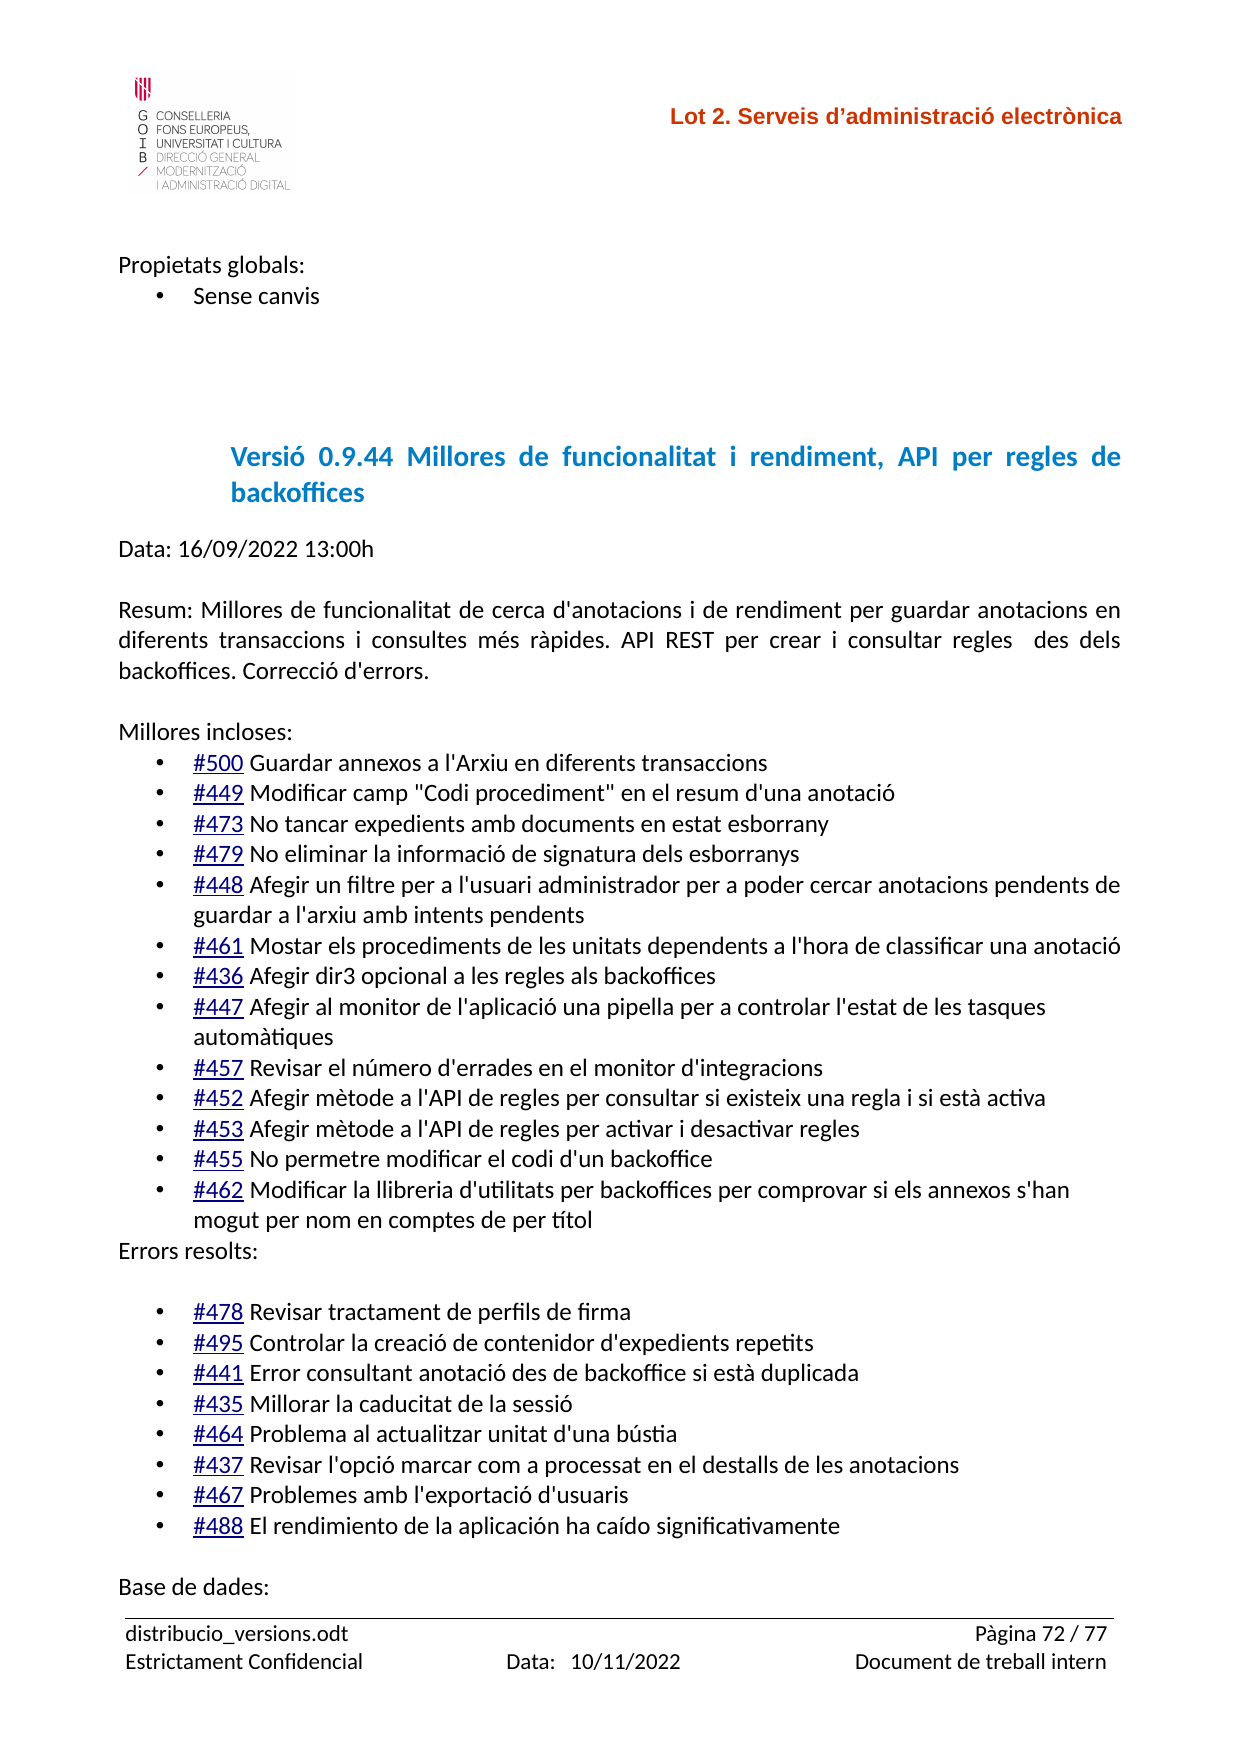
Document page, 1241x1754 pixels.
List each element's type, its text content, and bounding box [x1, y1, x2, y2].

list #467 Problemes amb l'exportació d'usuaris [156, 1479, 1122, 1510]
list #453 Afegir mètode a l'API de regles per activar i desactivar regles [156, 1113, 1122, 1143]
text Data: 16/09/2022 13:00h [118, 533, 1122, 564]
list #461 Mostar els procediments de les unitats dependents a l'hora de classificar una anotació [156, 930, 1122, 960]
list #441 Error consultant anotació des de backoffice si està duplicada [156, 1357, 1122, 1388]
list #488 El rendimiento de la aplicación ha caído significativamente [156, 1510, 1122, 1540]
text Resum: Millores de funcionalitat de cerca d'anotacions i de rendiment per guardar anotacions en diferents transaccions i consultes més ràpides. API REST per crear i consultar regles des dels backoffices. Correcció d'errors. [118, 594, 1122, 686]
list #448 Afegir un filtre per a l'usuari administrador per a poder cercar anotacions pendents de guardar a l'arxiu amb intents pendents [156, 869, 1122, 930]
list #478 Revisar tractament de perfils de firma [156, 1296, 1122, 1327]
text Millores incloses: [118, 716, 1122, 747]
list #473 No tancar expedients amb documents en estat esborrany [156, 808, 1122, 838]
list #447 Afegir al monitor de l'aplicació una pipella per a controlar l'estat de les tasques automàtiques [156, 991, 1122, 1052]
list #495 Controlar la creació de contenidor d'expedients repetits [156, 1327, 1122, 1357]
list #455 No permetre modificar el codi d'un backoffice [156, 1143, 1122, 1174]
list #449 Modificar camp "Codi procediment" en el resum d'una anotació [156, 777, 1122, 808]
list #435 Millorar la caducitat de la sessió [156, 1388, 1122, 1418]
list #437 Revisar l'opció marcar com a processat en el destalls de les anotacions [156, 1449, 1122, 1479]
list Sense canvis [156, 280, 1122, 311]
text Errors resolts: [118, 1235, 1122, 1266]
list #479 No eliminar la informació de signatura dels esborranys [156, 838, 1122, 869]
subtitle Versió 0.9.44 Millores de funcionalitat i rendiment, API per regles de backoffices [153, 438, 1122, 509]
list #436 Afegir dir3 opcional a les regles als backoffices [156, 960, 1122, 991]
list #464 Problema al actualitzar unitat d'una bústia [156, 1418, 1122, 1449]
text Base de dades: [118, 1571, 1122, 1601]
text Propietats globals: [118, 250, 1122, 280]
picture [126, 70, 299, 197]
list #457 Revisar el número d'errades en el monitor d'integracions [156, 1052, 1122, 1082]
list #462 Modificar la llibreria d'utilitats per backoffices per comprovar si els annexos s'han mogut per nom en comptes de per títol [156, 1174, 1122, 1235]
list #500 Guardar annexos a l'Arxiu en diferents transaccions [156, 747, 1122, 777]
list #452 Afegir mètode a l'API de regles per consultar si existeix una regla i si està activa [156, 1082, 1122, 1113]
